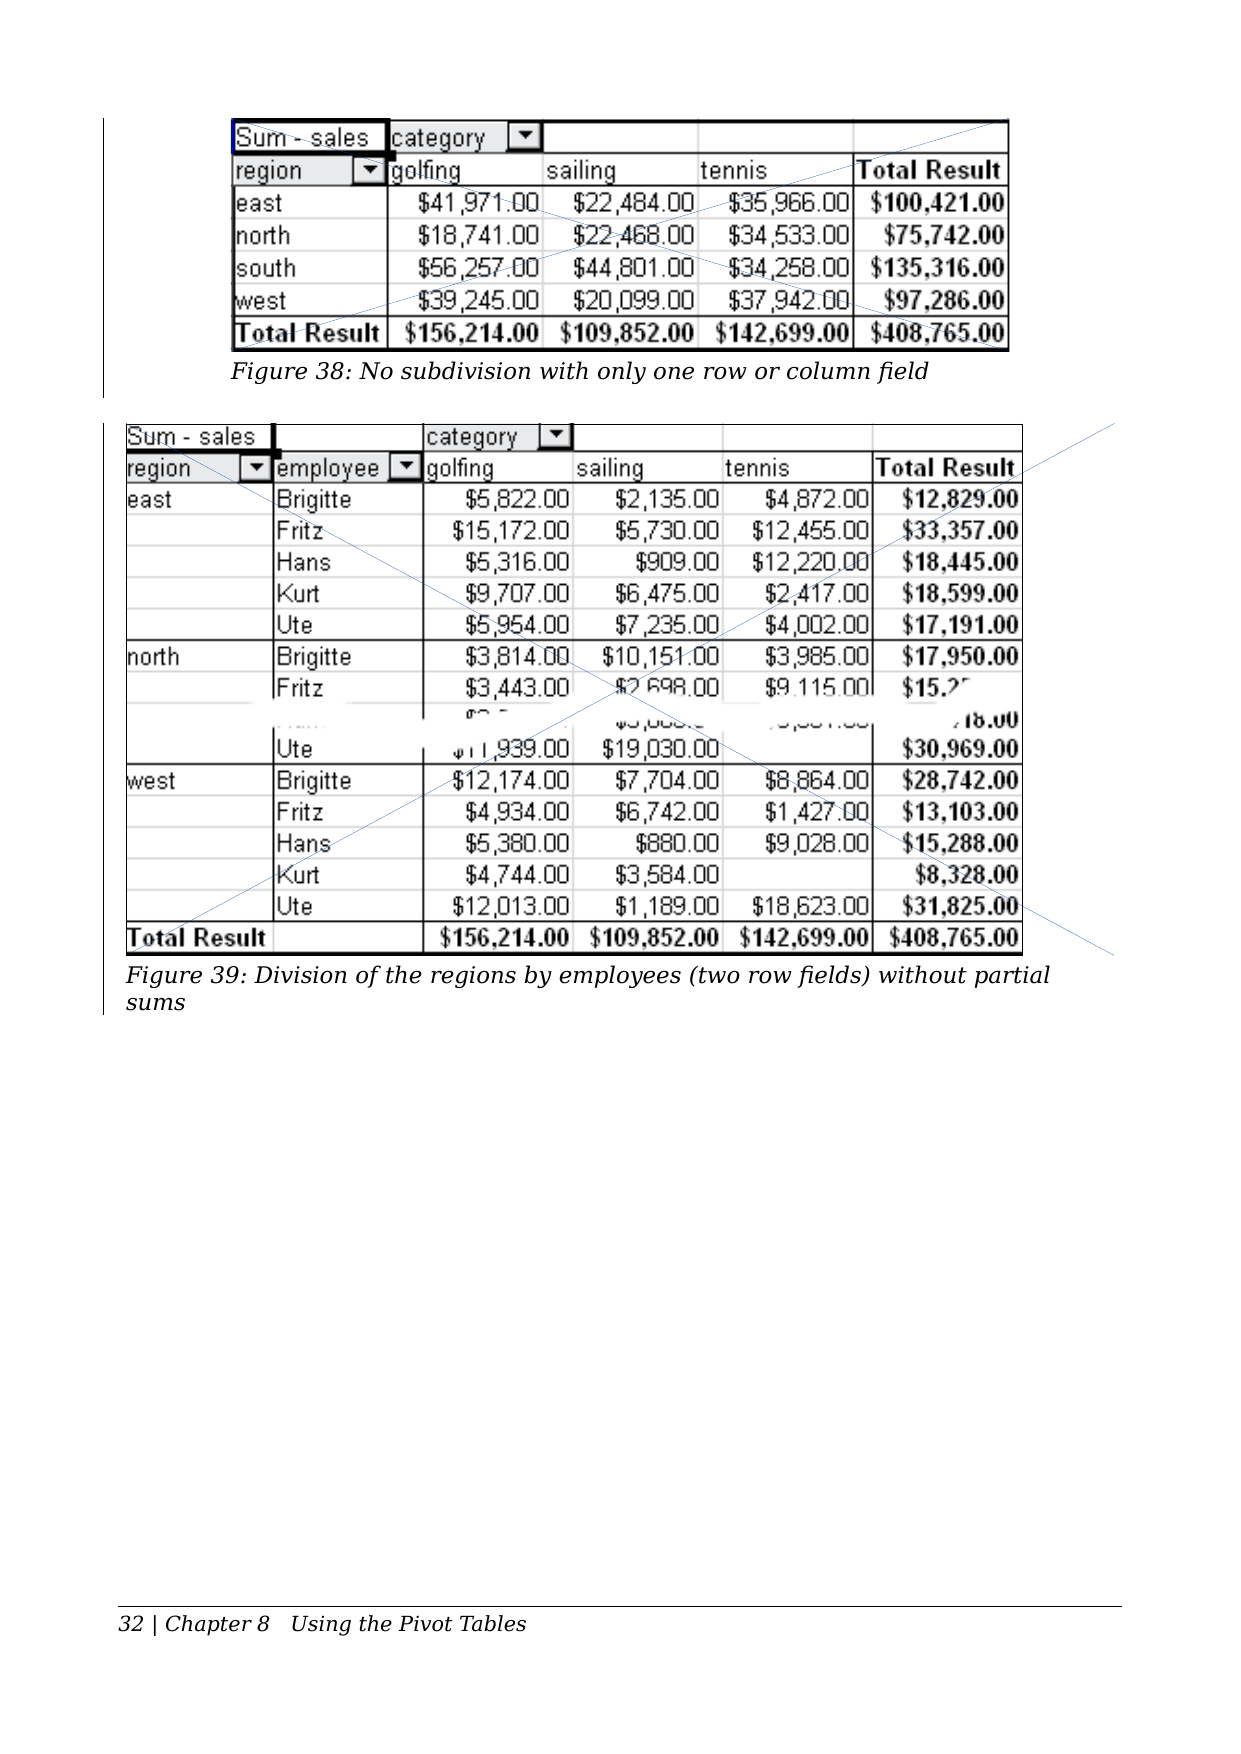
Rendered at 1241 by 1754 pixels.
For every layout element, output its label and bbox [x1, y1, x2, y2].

picture [623, 119, 1010, 351]
picture [622, 474, 1022, 905]
picture [233, 236, 1008, 352]
picture [235, 118, 1005, 234]
picture [127, 425, 618, 954]
picture [129, 691, 1022, 955]
picture [131, 425, 1022, 688]
picture [230, 119, 617, 351]
